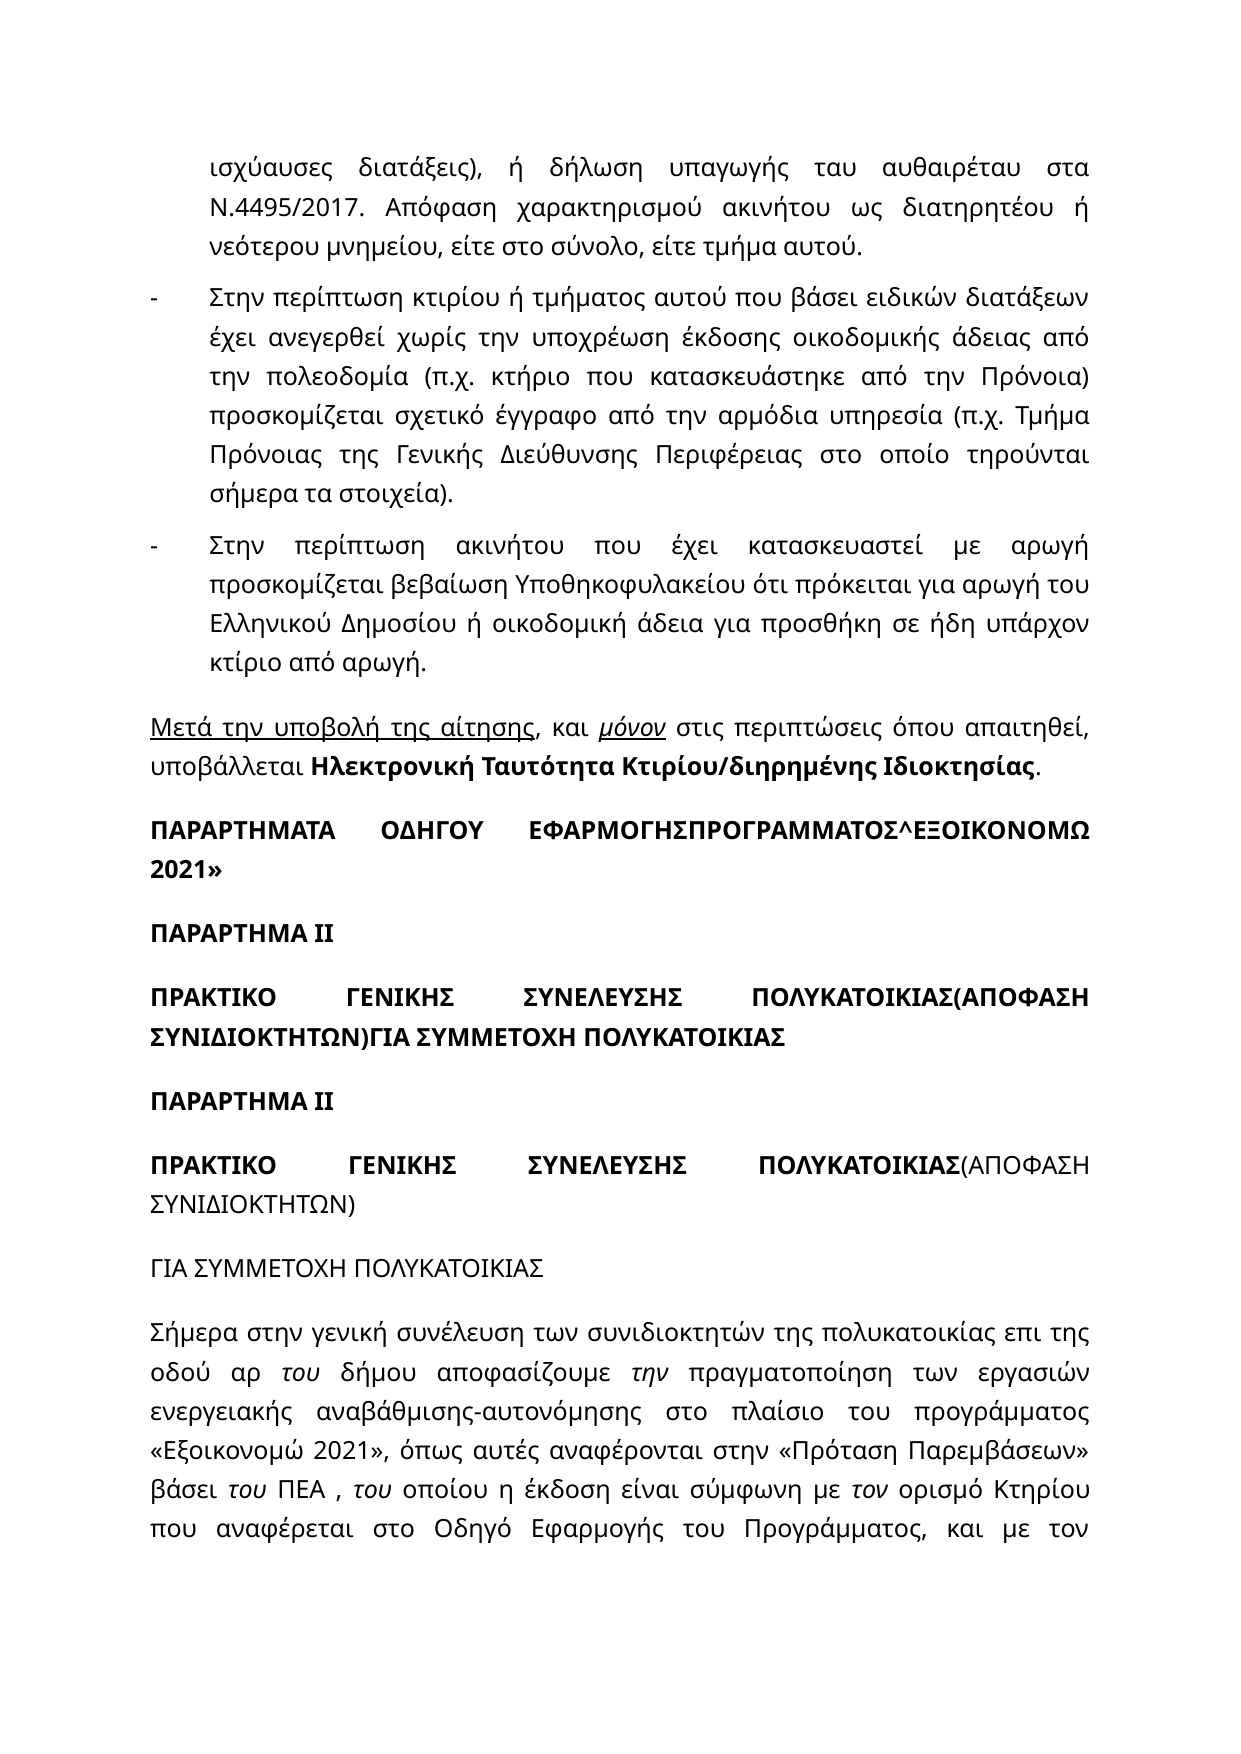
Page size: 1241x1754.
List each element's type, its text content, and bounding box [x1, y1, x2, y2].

text Μετά την υποβολή της αίτησης, και μόνον στις περιπτώσεις όπου απαιτηθεί, υποβάλλεται Ηλεκτρονική Ταυτότητα Κτιρίου/διηρημένης Ιδιοκτησίας. [150, 709, 1090, 782]
text ΠΑΡΑΡΤΗΜΑ II [150, 916, 1090, 950]
text ΓΙΑ ΣΥΜΜΕΤΟΧΗ ΠΟΛΥΚΑΤΟΙΚΙΑΣ [150, 1251, 1090, 1285]
list - Στην περίπτωση ακινήτου που έχει κατασκευαστεί με αρωγή προσκομίζεται βεβαίωση Υποθηκοφυλακείου ότι πρόκειται για αρωγή του Ελληνικού Δημοσίου ή οικοδομική άδεια για προσθήκη σε ήδη υπάρχον κτίριο από αρωγή. [150, 527, 1090, 679]
list - Στην περίπτωση κτιρίου ή τμήματος αυτού που βάσει ειδικών διατάξεων έχει ανεγερθεί χωρίς την υποχρέωση έκδοσης οικοδομικής άδειας από την πολεοδομία (π.χ. κτήριο που κατασκευάστηκε από την Πρόνοια) προσκομίζεται σχετικό έγγραφο από την αρμόδια υπηρεσία (π.χ. Τμήμα Πρόνοιας της Γενικής Διεύθυνσης Περιφέρειας στο οποίο τηρούνται σήμερα τα στοιχεία). [150, 280, 1090, 510]
text ΠΡΑΚΤΙΚΟ ΓΕΝΙΚΗΣ ΣΥΝΕΛΕΥΣΗΣ ΠΟΛΥΚΑΤΟΙΚΙΑΣ(ΑΠΟΦΑΣΗ ΣΥΝΙΔΙΟΚΤΗΤΩΝ)ΓΙΑ ΣΥΜΜΕΤΟΧΗ ΠΟΛΥΚΑΤΟΙΚΙΑΣ [150, 980, 1090, 1053]
text ΠΑΡΑΡΤΗΜΑ ΙΙ [150, 1083, 1090, 1117]
text Σήμερα στην γενική συνέλευση των συνιδιοκτητών της πολυκατοικίας επι της οδού αρ του δήμου αποφασίζουμε την πραγματοποίηση των εργασιών ενεργειακής αναβάθμισης-αυτονόμησης στο πλαίσιο του προγράμματος «Εξοικονομώ 2021», όπως αυτές αναφέρονται στην «Πρόταση Παρεμβάσεων» βάσει του ΠΕΑ , του οποίου η έκδοση είναι σύμφωνη με τον ορισμό Κτηρίου που αναφέρεται στο Οδηγό Εφαρμογής του Προγράμματος, και με τον [150, 1315, 1090, 1545]
text ΠΡΑΚΤΙΚΟ ΓΕΝΙΚΗΣ ΣΥΝΕΛΕΥΣΗΣ ΠΟΛΥΚΑΤΟΙΚΙΑΣ(ΑΠΟΦΑΣΗ ΣΥΝΙΔΙΟΚΤΗΤΩΝ) [150, 1147, 1090, 1221]
text ΠΑΡΑΡΤΗΜΑΤΑ ΟΔΗΓΟΥ ΕΦΑΡΜΟΓΗΣΠΡΟΓΡΑΜΜΑΤΟΣ^ΕΞΟΙΚΟΝΟΜΩ 2021» [150, 812, 1090, 886]
list ισχύαυσες διατάξεις), ή δήλωση υπαγωγής ταυ αυθαιρέταυ στα Ν.4495/2017. Απόφαση χαρακτηρισμού ακινήτου ως διατηρητέου ή νεότερου μνημείου, είτε στο σύνολο, είτε τμήμα αυτού. [150, 150, 1090, 262]
